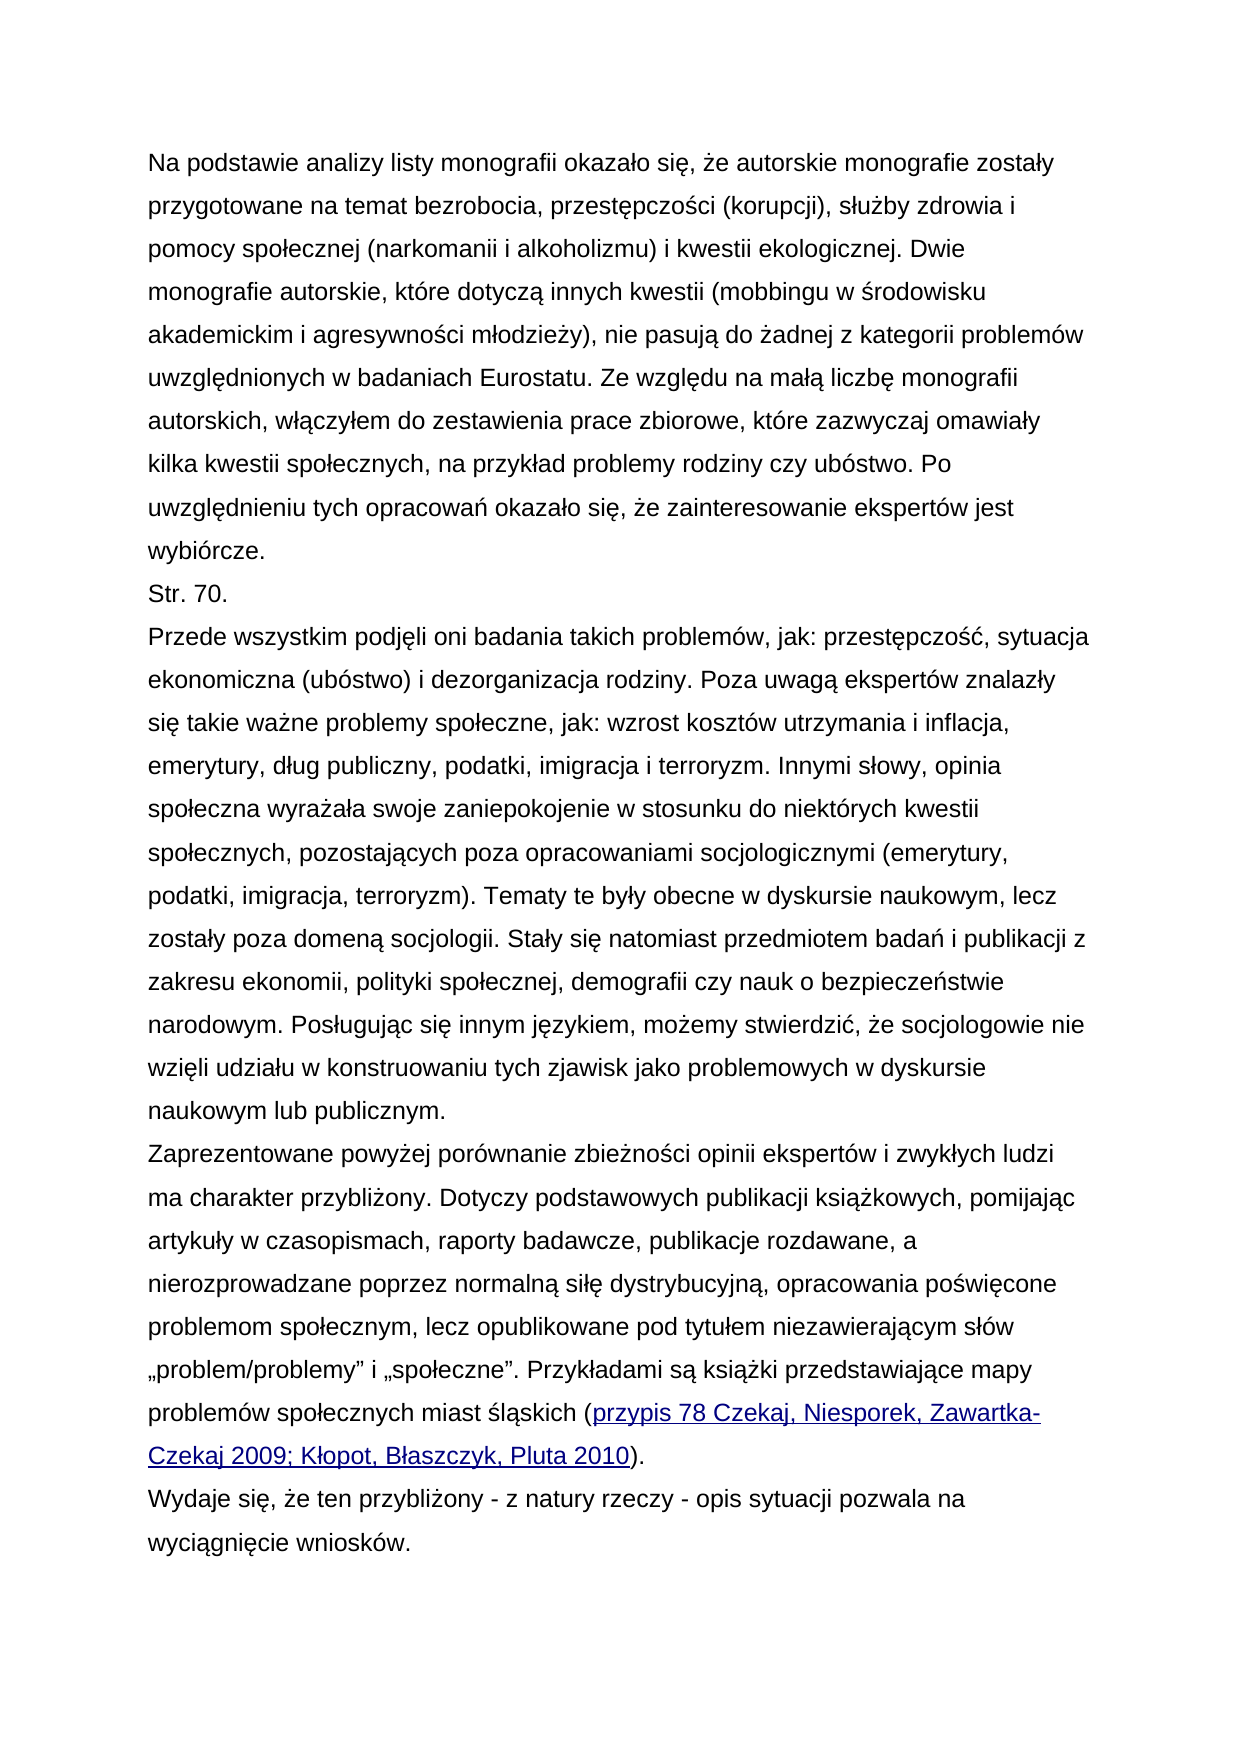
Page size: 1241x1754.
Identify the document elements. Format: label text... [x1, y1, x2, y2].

text Str. 70. [148, 579, 1093, 608]
text Zaprezentowane powyżej porównanie zbieżności opinii ekspertów i zwykłych ludzi ma charakter przybliżony. Dotyczy podstawowych publikacji książkowych, pomijając artykuły w czasopismach, raporty badawcze, publikacje rozdawane, a nierozprowadzane poprzez normalną siłę dystrybucyjną, opracowania poświęcone problemom społecznym, lecz opublikowane pod tytułem niezawierającym słów „problem/problemy” i „społeczne”. Przykładami są książki przedstawiające mapy problemów społecznych miast śląskich (przypis 78 Czekaj, Niesporek, Zawartka-Czekaj 2009; Kłopot, Błaszczyk, Pluta 2010). [148, 1139, 1093, 1470]
text Wydaje się, że ten przybliżony - z natury rzeczy - opis sytuacji pozwala na wyciągnięcie wniosków. [148, 1484, 1093, 1556]
text Na podstawie analizy listy monografii okazało się, że autorskie monografie zostały przygotowane na temat bezrobocia, przestępczości (korupcji), służby zdrowia i pomocy społecznej (narkomanii i alkoholizmu) i kwestii ekologicznej. Dwie monografie autorskie, które dotyczą innych kwestii (mobbingu w środowisku akademickim i agresywności młodzieży), nie pasują do żadnej z kategorii problemów uwzględnionych w badaniach Eurostatu. Ze względu na małą liczbę monografii autorskich, włączyłem do zestawienia prace zbiorowe, które zazwyczaj omawiały kilka kwestii społecznych, na przykład problemy rodziny czy ubóstwo. Po uwzględnieniu tych opracowań okazało się, że zainteresowanie ekspertów jest wybiórcze. [148, 148, 1093, 564]
text Przede wszystkim podjęli oni badania takich problemów, jak: przestępczość, sytuacja ekonomiczna (ubóstwo) i dezorganizacja rodziny. Poza uwagą ekspertów znalazły się takie ważne problemy społeczne, jak: wzrost kosztów utrzymania i inflacja, emerytury, dług publiczny, podatki, imigracja i terroryzm. Innymi słowy, opinia społeczna wyrażała swoje zaniepokojenie w stosunku do niektórych kwestii społecznych, pozostających poza opracowaniami socjologicznymi (emerytury, podatki, imigracja, terroryzm). Tematy te były obecne w dyskursie naukowym, lecz zostały poza domeną socjologii. Stały się natomiast przedmiotem badań i publikacji z zakresu ekonomii, polityki społecznej, demografii czy nauk o bezpieczeństwie narodowym. Posługując się innym językiem, możemy stwierdzić, że socjologowie nie wzięli udziału w konstruowaniu tych zjawisk jako problemowych w dyskursie naukowym lub publicznym. [148, 622, 1093, 1125]
